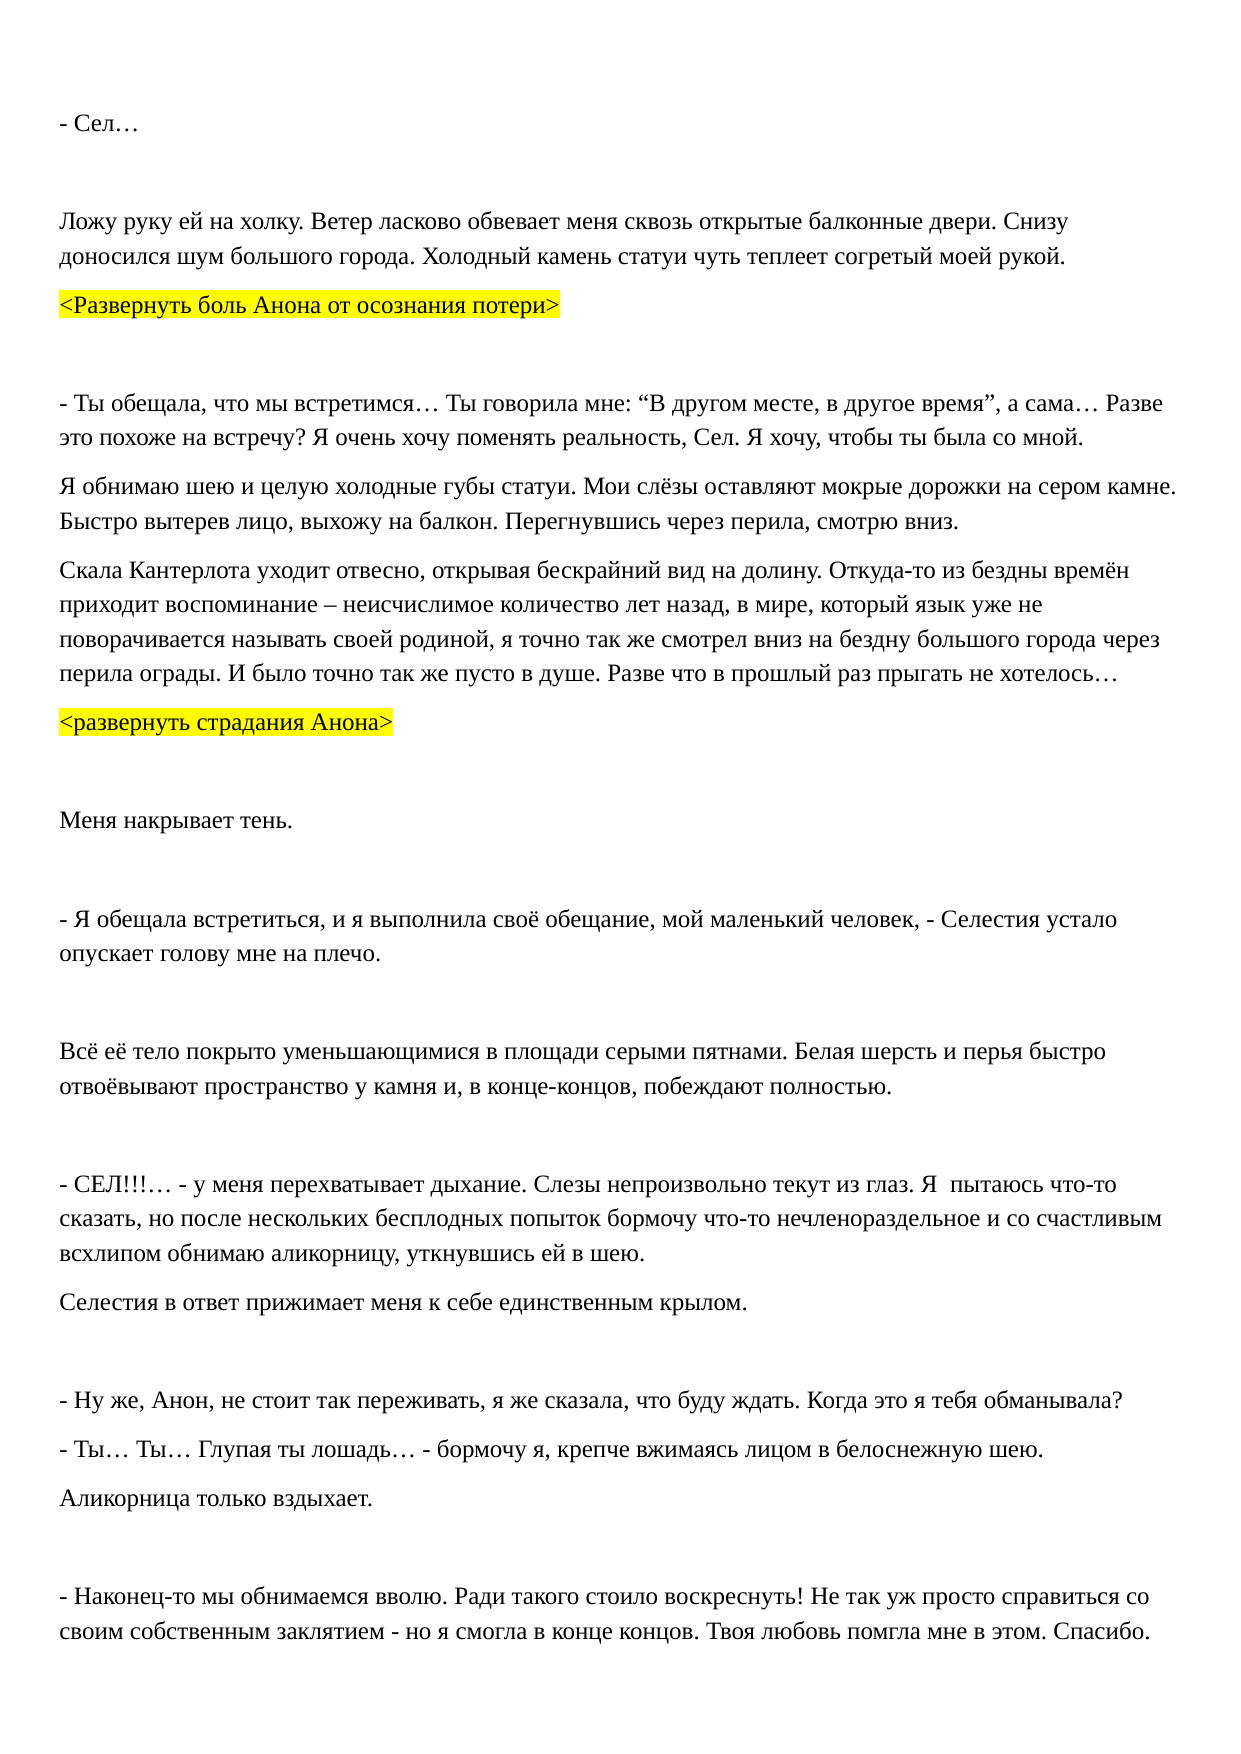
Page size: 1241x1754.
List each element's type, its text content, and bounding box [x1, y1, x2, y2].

text Аликорница только вздыхает. [59, 1483, 1181, 1512]
text - СЕЛ!!!… - у меня перехватывает дыхание. Слезы непроизвольно текут из глаз. Я пытаюсь что-то сказать, но после нескольких бесплодных попыток бормочу что-то нечленораздельное и со счастливым всхлипом обнимаю аликорницу, уткнувшись ей в шею. [59, 1169, 1181, 1267]
text - Наконец-то мы обнимаемся вволю. Ради такого стоило воскреснуть! Не так уж просто справиться со своим собственным заклятием - но я смогла в конце концов. Твоя любовь помгла мне в этом. Спасибо. [59, 1581, 1181, 1644]
text - Сел… [59, 108, 1181, 137]
text - Ну же, Анон, не стоит так переживать, я же сказала, что буду ждать. Когда это я тебя обманывала? [59, 1385, 1181, 1414]
text - Ты обещала, что мы встретимся… Ты говорила мне: “В другом месте, в другое время”, а сама… Разве это похоже на встречу? Я очень хочу поменять реальность, Сел. Я хочу, чтобы ты была со мной. [59, 388, 1181, 451]
text Скала Кантерлота уходит отвесно, открывая бескрайний вид на долину. Откуда-то из бездны времён приходит воспоминание – неисчислимое количество лет назад, в мире, который язык уже не поворачивается называть своей родиной, я точно так же смотрел вниз на бездну большого города через перила ограды. И было точно так же пусто в душе. Разве что в прошлый раз прыгать не хотелось… [59, 555, 1181, 687]
text - Ты… Ты… Глупая ты лошадь… - бормочу я, крепче вжимаясь лицом в белоснежную шею. [59, 1434, 1181, 1463]
text <развернуть страдания Анона> [59, 707, 1181, 736]
text Всё её тело покрыто уменьшающимися в площади серыми пятнами. Белая шерсть и перья быстро отвоёвывают пространство у камня и, в конце-концов, побеждают полностью. [59, 1036, 1181, 1099]
text Селестия в ответ прижимает меня к себе единственным крылом. [59, 1287, 1181, 1316]
text Я обнимаю шею и целую холодные губы статуи. Мои слёзы оставляют мокрые дорожки на сером камне. Быстро вытерев лицо, выхожу на балкон. Перегнувшись через перила, смотрю вниз. [59, 471, 1181, 535]
text Меня накрывает тень. [59, 806, 1181, 834]
text <Развернуть боль Анона от осознания потери> [59, 290, 1181, 318]
text Ложу руку ей на холку. Ветер ласково обвевает меня сквозь открытые балконные двери. Снизу доносился шум большого города. Холодный камень статуи чуть теплеет согретый моей рукой. [59, 206, 1181, 269]
text - Я обещала встретиться, и я выполнила своё обещание, мой маленький человек, - Селестия устало опускает голову мне на плечо. [59, 904, 1181, 967]
